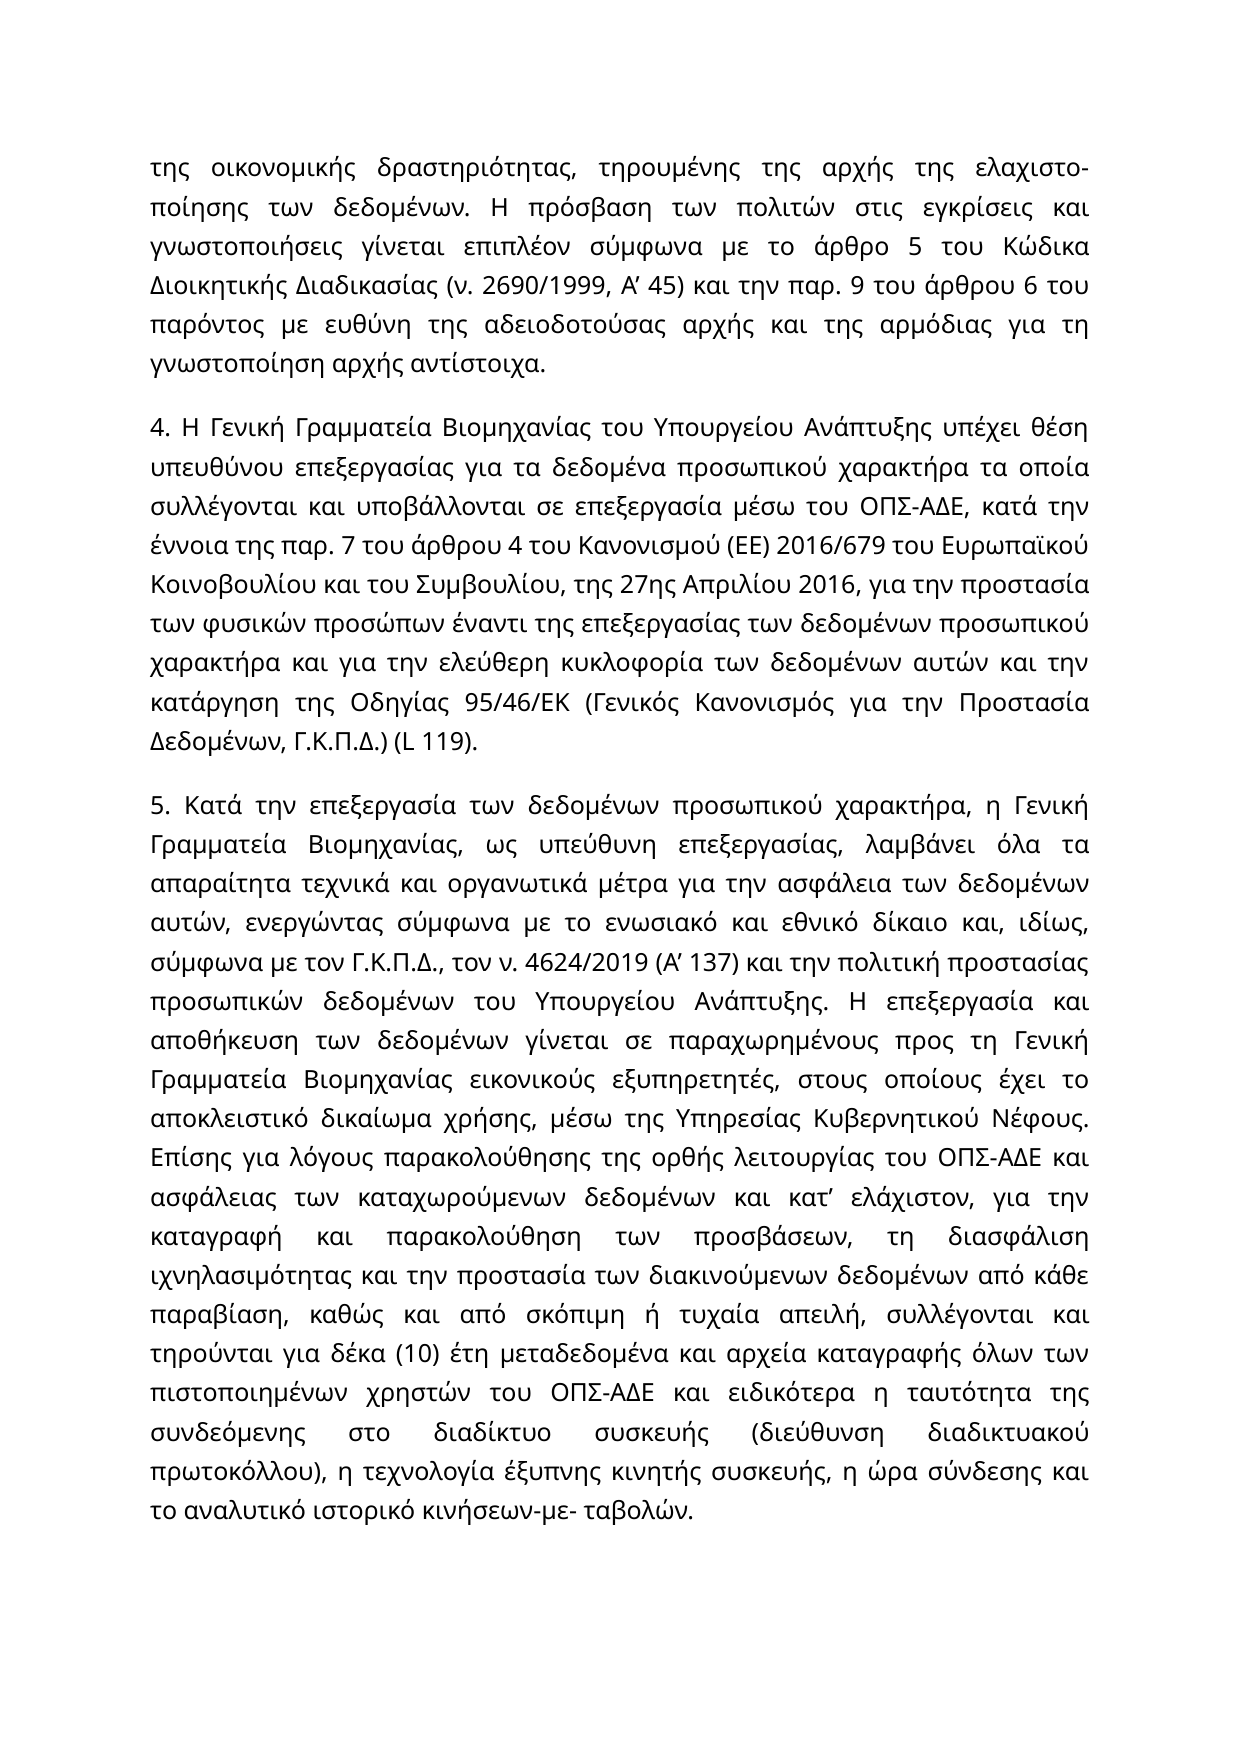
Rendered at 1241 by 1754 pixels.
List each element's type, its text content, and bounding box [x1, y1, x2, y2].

text της οικονομικής δραστηριότητας, τηρουμένης της αρχής της ελαχιστο- ποίησης των δεδομένων. Η πρόσβαση των πολιτών στις εγκρίσεις και γνωστοποιήσεις γίνεται επιπλέον σύμφωνα με το άρθρο 5 του Κώδικα Διοικητικής Διαδικασίας (ν. 2690/1999, Α’ 45) και την παρ. 9 του άρθρου 6 του παρόντος με ευθύνη της αδειοδοτούσας αρχής και της αρμόδιας για τη γνωστοποίηση αρχής αντίστοιχα. [150, 150, 1090, 380]
text 4. Η Γενική Γραμματεία Βιομηχανίας του Υπουργείου Ανάπτυξης υπέχει θέση υπευθύνου επεξεργασίας για τα δεδομένα προσωπικού χαρακτήρα τα οποία συλλέγονται και υποβάλλονται σε επεξεργασία μέσω του ΟΠΣ-ΑΔΕ, κατά την έννοια της παρ. 7 του άρθρου 4 του Κανονισμού (ΕΕ) 2016/679 του Ευρωπαϊκού Κοινοβουλίου και του Συμβουλίου, της 27ης Απριλίου 2016, για την προστασία των φυσικών προσώπων έναντι της επεξεργασίας των δεδομένων προσωπικού χαρακτήρα και για την ελεύθερη κυκλοφορία των δεδομένων αυτών και την κατάργηση της Οδηγίας 95/46/ΕΚ (Γενικός Κανονισμός για την Προστασία Δεδομένων, Γ.Κ.Π.Δ.) (L 119). [150, 410, 1090, 757]
text 5. Κατά την επεξεργασία των δεδομένων προσωπικού χαρακτήρα, η Γενική Γραμματεία Βιομηχανίας, ως υπεύθυνη επεξεργασίας, λαμβάνει όλα τα απαραίτητα τεχνικά και οργανωτικά μέτρα για την ασφάλεια των δεδομένων αυτών, ενεργώντας σύμφωνα με το ενωσιακό και εθνικό δίκαιο και, ιδίως, σύμφωνα με τον Γ.Κ.Π.Δ., τον ν. 4624/2019 (Α’ 137) και την πολιτική προστασίας προσωπικών δεδομένων του Υπουργείου Ανάπτυξης. Η επεξεργασία και αποθήκευση των δεδομένων γίνεται σε παραχωρημένους προς τη Γενική Γραμματεία Βιομηχανίας εικονικούς εξυπηρετητές, στους οποίους έχει το αποκλειστικό δικαίωμα χρήσης, μέσω της Υπηρεσίας Κυβερνητικού Νέφους. Επίσης για λόγους παρακολούθησης της ορθής λειτουργίας του ΟΠΣ-ΑΔΕ και ασφάλειας των καταχωρούμενων δεδομένων και κατ’ ελάχιστον, για την καταγραφή και παρακολούθηση των προσβάσεων, τη διασφάλιση ιχνηλασιμότητας και την προστασία των διακινούμενων δεδομένων από κάθε παραβίαση, καθώς και από σκόπιμη ή τυχαία απειλή, συλλέγονται και τηρούνται για δέκα (10) έτη μεταδεδομένα και αρχεία καταγραφής όλων των πιστοποιημένων χρηστών του ΟΠΣ-ΑΔΕ και ειδικότερα η ταυτότητα της συνδεόμενης στο διαδίκτυο συσκευής (διεύθυνση διαδικτυακού πρωτοκόλλου), η τεχνολογία έξυπνης κινητής συσκευής, η ώρα σύνδεσης και το αναλυτικό ιστορικό κινήσεων-με- ταβολών. [150, 787, 1090, 1527]
